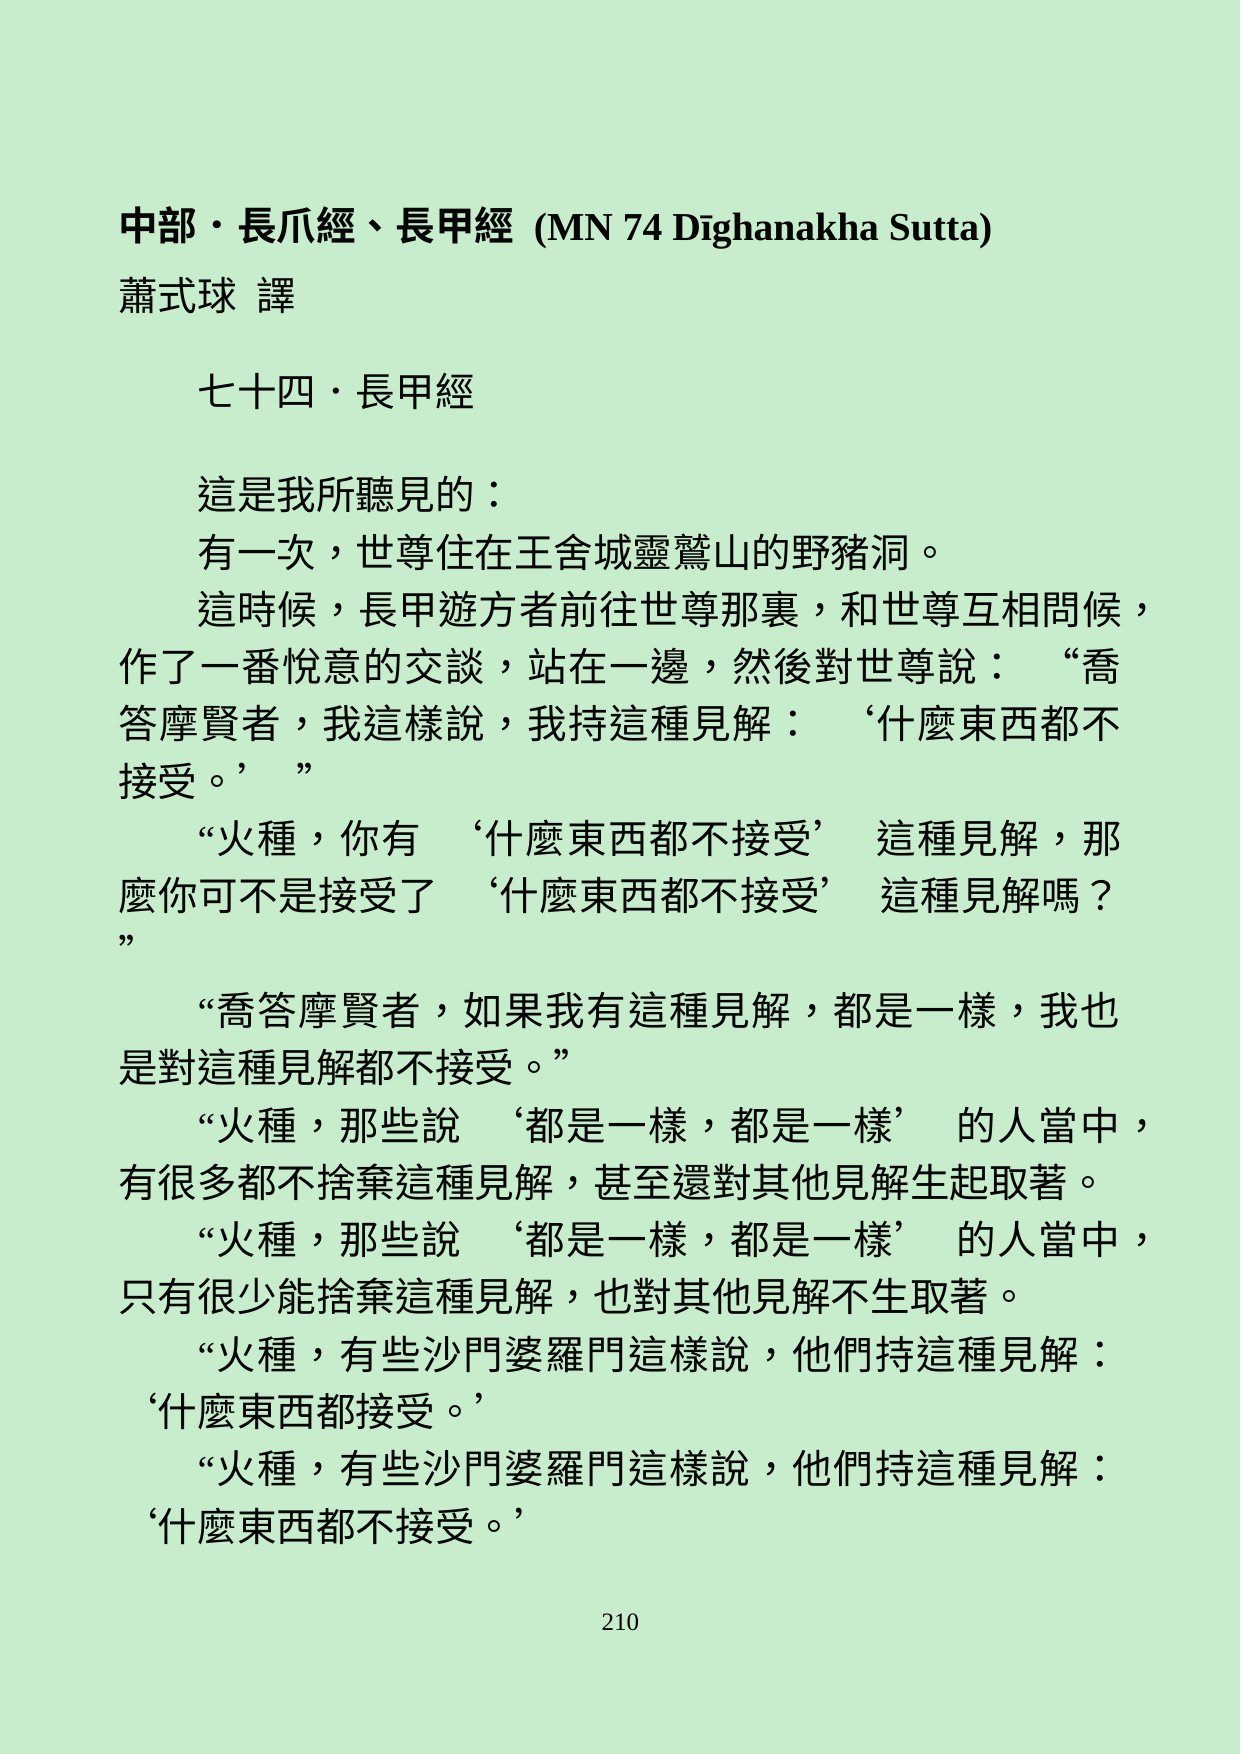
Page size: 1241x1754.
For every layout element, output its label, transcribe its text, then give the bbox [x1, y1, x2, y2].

text “火種，你有 ‘什麼東西都不接受’ 這種見解，那麼你可不是接受了 ‘什麼東西都不接受’ 這種見解嗎？” [118, 807, 1122, 979]
text 有一次，世尊住在王舍城靈鷲山的野豬洞。 [118, 521, 1122, 578]
text 這時候，長甲遊方者前往世尊那裏，和世尊互相問候，作了一番悅意的交談，站在一邊，然後對世尊說： “喬答摩賢者，我這樣說，我持這種見解： ‘什麼東西都不接受。’ ” [118, 578, 1122, 807]
subtitle 中部．長爪經、長甲經 (MN 74 Dīghanakha Sutta) [118, 194, 1122, 252]
text “火種，那些說 ‘都是一樣，都是一樣’ 的人當中，只有很少能捨棄這種見解，也對其他見解不生取著。 [118, 1208, 1122, 1323]
text “火種，那些說 ‘都是一樣，都是一樣’ 的人當中，有很多都不捨棄這種見解，甚至還對其他見解生起取著。 [118, 1094, 1122, 1208]
text 這是我所聽見的： [118, 464, 1122, 521]
text 蕭式球 譯 [118, 264, 1122, 322]
text 七十四．長甲經 [118, 361, 1122, 418]
text “火種，有些沙門婆羅門這樣說，他們持這種見解： ‘什麼東西都接受。’ [118, 1323, 1122, 1438]
text “火種，有些沙門婆羅門這樣說，他們持這種見解： ‘什麼東西都不接受。’ [118, 1438, 1122, 1552]
text “喬答摩賢者，如果我有這種見解，都是一樣，我也是對這種見解都不接受。” [118, 979, 1122, 1094]
